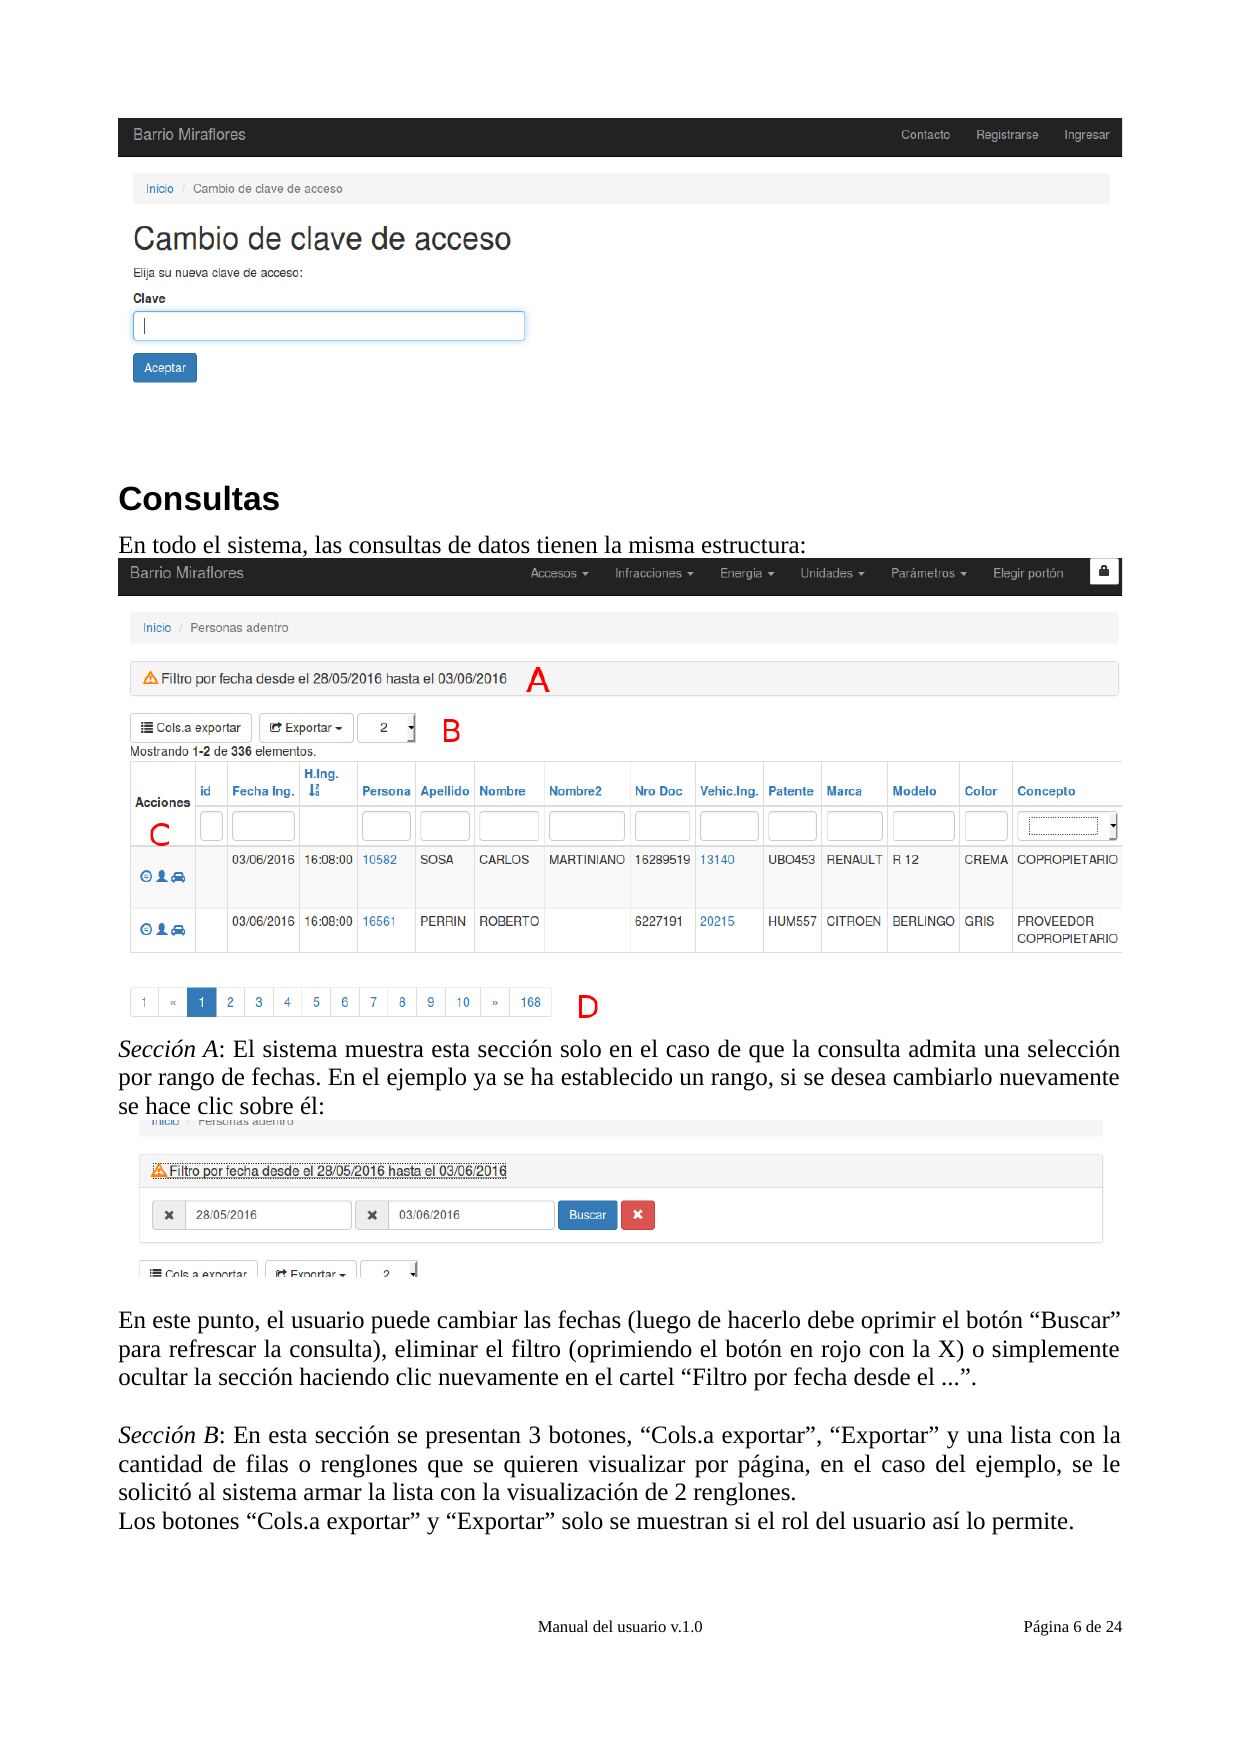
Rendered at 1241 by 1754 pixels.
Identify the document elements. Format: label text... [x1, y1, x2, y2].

picture [118, 1120, 1123, 1277]
text En todo el sistema, las consultas de datos tienen la misma estructura: [118, 530, 1122, 558]
picture [118, 558, 1123, 1034]
text Sección A: El sistema muestra esta sección solo en el caso de que la consulta admita una selección por rango de fechas. En el ejemplo ya se ha establecido un rango, si se desea cambiarlo nuevamente se hace clic sobre él: [118, 1034, 1122, 1120]
picture [118, 118, 1123, 401]
text En este punto, el usuario puede cambiar las fechas (luego de hacerlo debe oprimir el botón “Buscar” para refrescar la consulta), eliminar el filtro (oprimiendo el botón en rojo con la X) o simplemente ocultar la sección haciendo clic nuevamente en el cartel “Filtro por fecha desde el ...”. [118, 1305, 1122, 1391]
subtitle Consultas [118, 479, 1122, 517]
text Los botones “Cols.a exportar” y “Exportar” solo se muestran si el rol del usuario así lo permite. [118, 1506, 1122, 1535]
text Sección B: En esta sección se presentan 3 botones, “Cols.a exportar”, “Exportar” y una lista con la cantidad de filas o renglones que se quieren visualizar por página, en el caso del ejemplo, se le solicitó al sistema armar la lista con la visualización de 2 renglones. [118, 1420, 1122, 1506]
